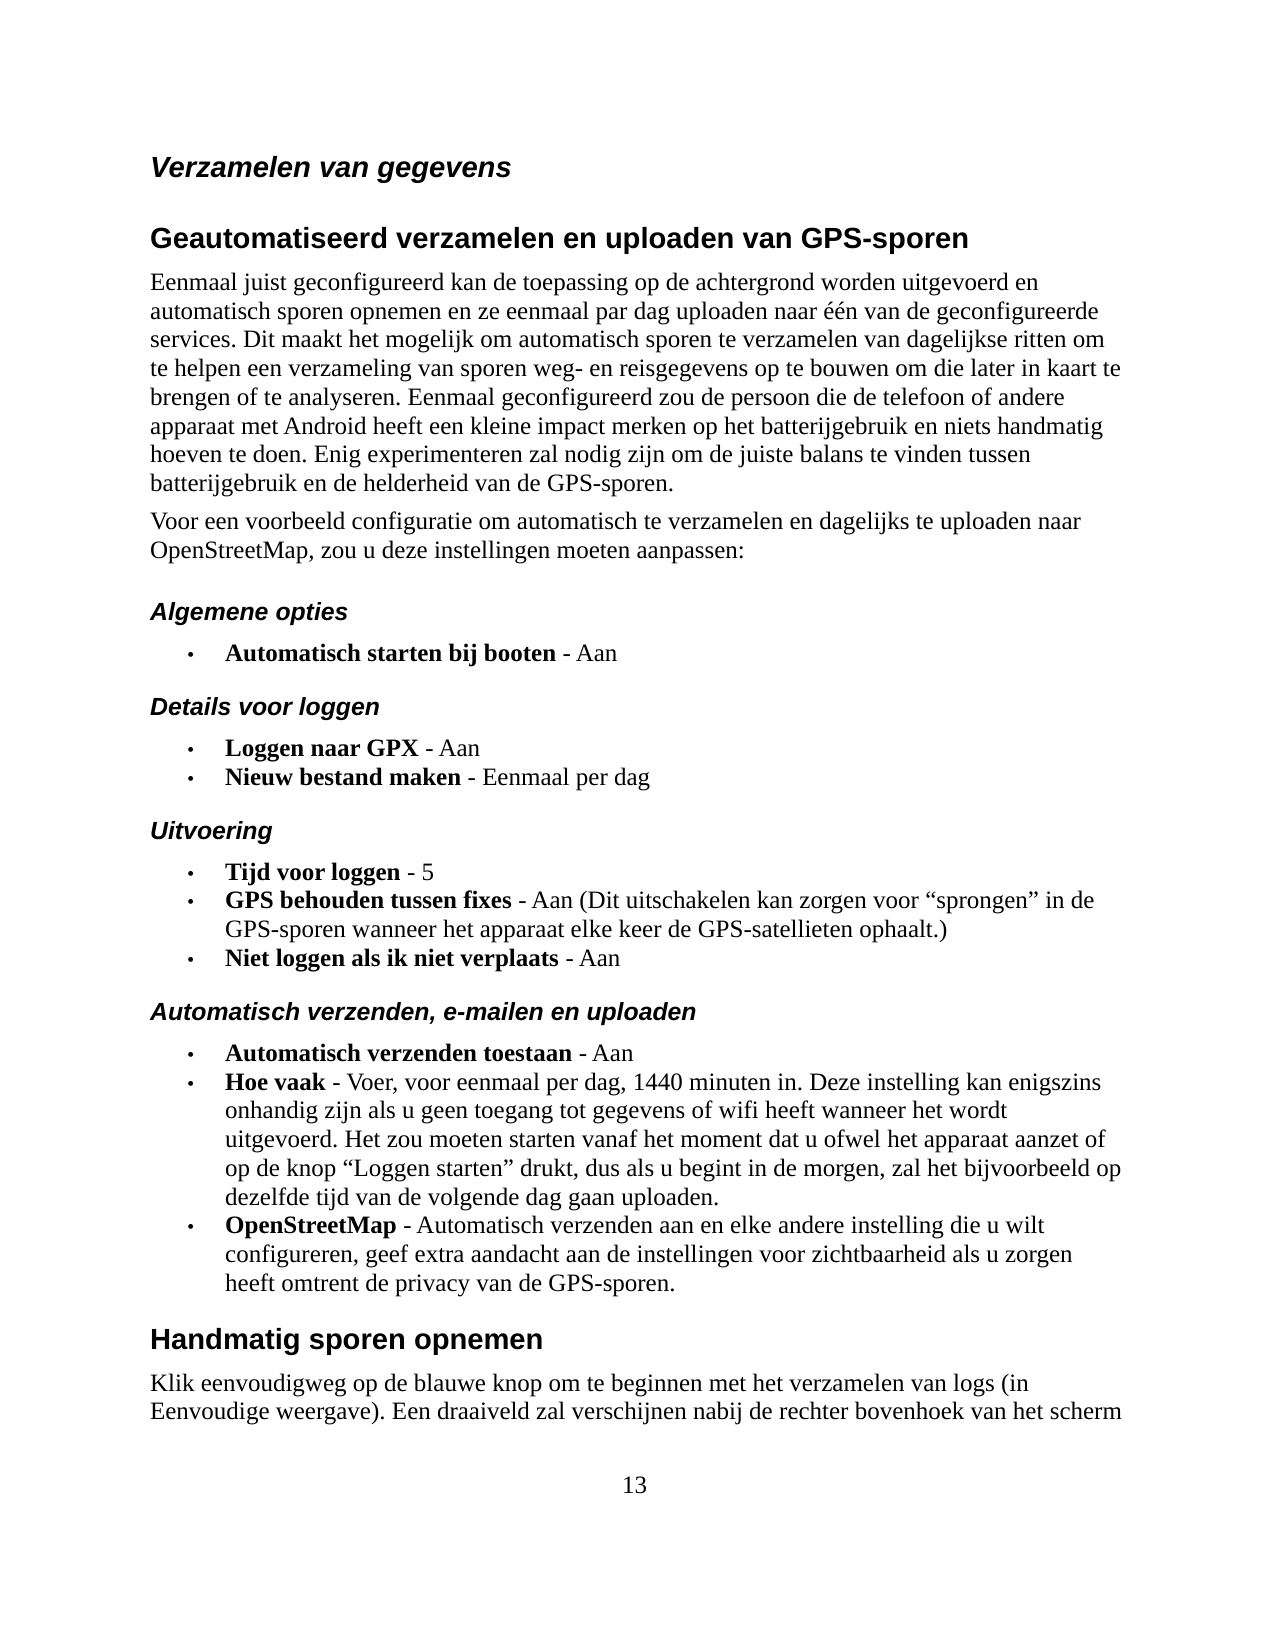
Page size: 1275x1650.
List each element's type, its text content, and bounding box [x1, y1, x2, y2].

list OpenStreetMap - Automatisch verzenden aan en elke andere instelling die u wilt configureren, geef extra aandacht aan de instellingen voor zichtbaarheid als u zorgen heeft omtrent de privacy van de GPS-sporen. [187, 1210, 1125, 1297]
subtitle Uitvoering [150, 816, 1125, 844]
subtitle Algemene opties [150, 597, 1125, 626]
list Automatisch starten bij booten - Aan [187, 638, 1125, 667]
text Klik eenvoudigweg op de blauwe knop om te beginnen met het verzamelen van logs (in Eenvoudige weergave). Een draaiveld zal verschijnen nabij de rechter bovenhoek van het scherm [150, 1368, 1125, 1425]
text Voor een voorbeeld configuratie om automatisch te verzamelen en dagelijks te uploaden naar OpenStreetMap, zou u deze instellingen moeten aanpassen: [150, 506, 1125, 563]
list Hoe vaak - Voer, voor eenmaal per dag, 1440 minuten in. Deze instelling kan enigszins onhandig zijn als u geen toegang tot gegevens of wifi heeft wanneer het wordt uitgevoerd. Het zou moeten starten vanaf het moment dat u ofwel het apparaat aanzet of op de knop “Loggen starten” drukt, dus als u begint in de morgen, zal het bijvoorbeeld op dezelfde tijd van de volgende dag gaan uploaden. [187, 1067, 1125, 1210]
list Nieuw bestand maken - Eenmaal per dag [187, 762, 1125, 791]
list Loggen naar GPX - Aan [187, 733, 1125, 762]
subtitle Verzamelen van gegevens [150, 150, 1125, 183]
subtitle Handmatig sporen opnemen [150, 1322, 1125, 1355]
subtitle Geautomatiseerd verzamelen en uploaden van GPS-sporen [150, 221, 1125, 254]
list Automatisch verzenden toestaan - Aan [187, 1038, 1125, 1067]
list Niet loggen als ik niet verplaats - Aan [187, 943, 1125, 972]
list Tijd voor loggen - 5 [187, 857, 1125, 886]
list GPS behouden tussen fixes - Aan (Dit uitschakelen kan zorgen voor “sprongen” in de GPS-sporen wanneer het apparaat elke keer de GPS-satellieten ophaalt.) [187, 886, 1125, 943]
subtitle Automatisch verzenden, e-mailen en uploaden [150, 997, 1125, 1025]
subtitle Details voor loggen [150, 692, 1125, 721]
text Eenmaal juist geconfigureerd kan de toepassing op de achtergrond worden uitgevoerd en automatisch sporen opnemen en ze eenmaal par dag uploaden naar één van de geconfigureerde services. Dit maakt het mogelijk om automatisch sporen te verzamelen van dagelijkse ritten om te helpen een verzameling van sporen weg- en reisgegevens op te bouwen om die later in kaart te brengen of te analyseren. Eenmaal geconfigureerd zou de persoon die de telefoon of andere apparaat met Android heeft een kleine impact merken op het batterijgebruik en niets handmatig hoeven te doen. Enig experimenteren zal nodig zijn om de juiste balans te vinden tussen batterijgebruik en de helderheid van de GPS-sporen. [150, 267, 1125, 497]
